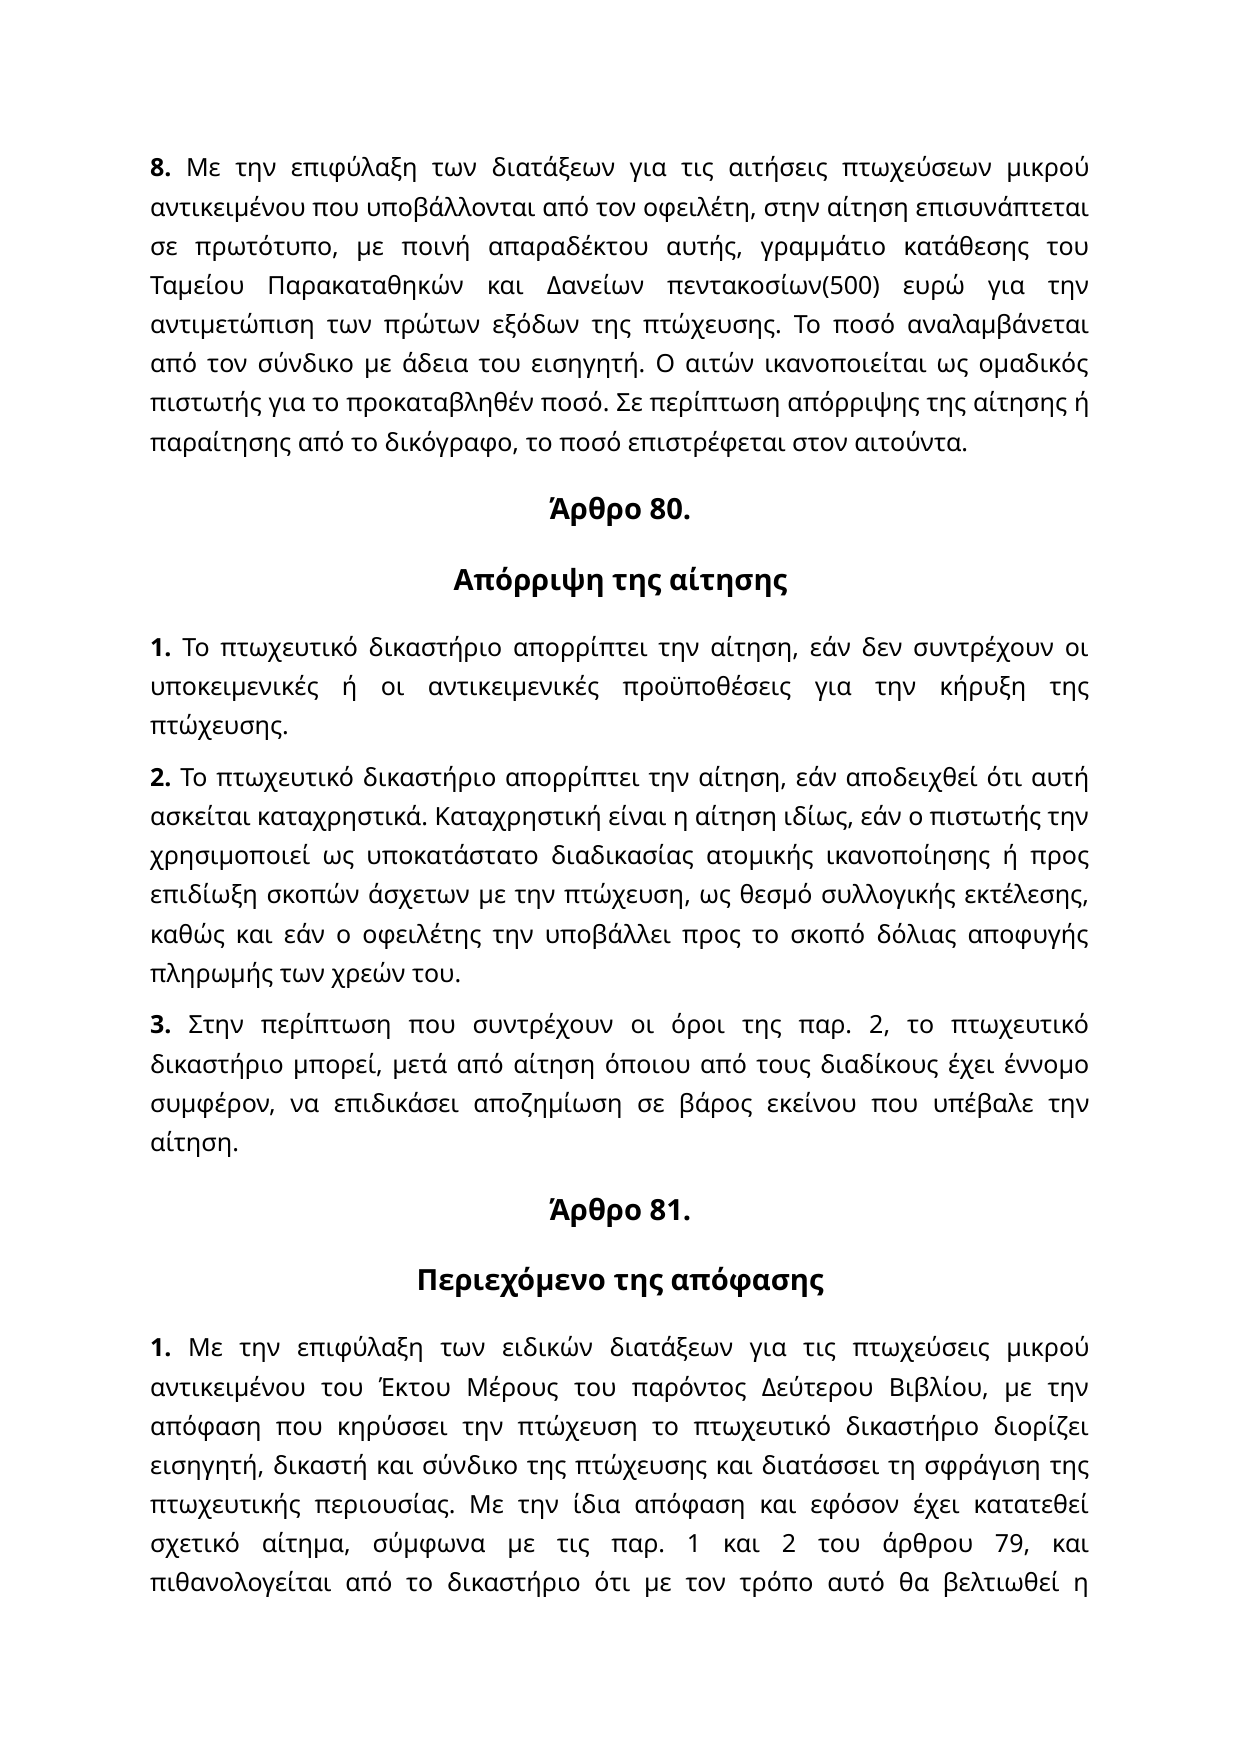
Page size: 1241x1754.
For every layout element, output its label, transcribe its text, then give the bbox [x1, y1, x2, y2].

subtitle Άρθρο 80. [150, 488, 1090, 528]
text 1. Το πτωχευτικό δικαστήριο απορρίπτει την αίτηση, εάν δεν συντρέχουν οι υποκειμενικές ή οι αντικειμενικές προϋποθέσεις για την κήρυξη της πτώχευσης. [150, 629, 1090, 742]
subtitle Άρθρο 81. [150, 1189, 1090, 1228]
subtitle Περιεχόμενο της απόφασης [150, 1259, 1090, 1299]
subtitle Απόρριψη της αίτησης [150, 559, 1090, 599]
text 2. Το πτωχευτικό δικαστήριο απορρίπτει την αίτηση, εάν αποδειχθεί ότι αυτή ασκείται καταχρηστικά. Καταχρηστική είναι η αίτηση ιδίως, εάν ο πιστωτής την χρησιμοποιεί ως υποκατάστατο διαδικασίας ατομικής ικανοποίησης ή προς επιδίωξη σκοπών άσχετων με την πτώχευση, ως θεσμό συλλογικής εκτέλεσης, καθώς και εάν ο οφειλέτης την υποβάλλει προς το σκοπό δόλιας αποφυγής πληρωμής των χρεών του. [150, 759, 1090, 989]
text 3. Στην περίπτωση που συντρέχουν οι όροι της παρ. 2, το πτωχευτικό δικαστήριο μπορεί, μετά από αίτηση όποιου από τους διαδίκους έχει έννομο συμφέρον, να επιδικάσει αποζημίωση σε βάρος εκείνου που υπέβαλε την αίτηση. [150, 1007, 1090, 1159]
text 1. Με την επιφύλαξη των ειδικών διατάξεων για τις πτωχεύσεις μικρού αντικειμένου του Έκτου Μέρους του παρόντος Δεύτερου Βιβλίου, με την απόφαση που κηρύσσει την πτώχευση το πτωχευτικό δικαστήριο διορίζει εισηγητή, δικαστή και σύνδικο της πτώχευσης και διατάσσει τη σφράγιση της πτωχευτικής περιουσίας. Με την ίδια απόφαση και εφόσον έχει κατατεθεί σχετικό αίτημα, σύμφωνα με τις παρ. 1 και 2 του άρθρου 79, και πιθανολογείται από το δικαστήριο ότι με τον τρόπο αυτό θα βελτιωθεί η [150, 1330, 1090, 1599]
text 8. Με την επιφύλαξη των διατάξεων για τις αιτήσεις πτωχεύσεων μικρού αντικειμένου που υποβάλλονται από τον οφειλέτη, στην αίτηση επισυνάπτεται σε πρωτότυπο, με ποινή απαραδέκτου αυτής, γραμμάτιο κατάθεσης του Ταμείου Παρακαταθηκών και Δανείων πεντακοσίων(500) ευρώ για την αντιμετώπιση των πρώτων εξόδων της πτώχευσης. Το ποσό αναλαμβάνεται από τον σύνδικο με άδεια του εισηγητή. Ο αιτών ικανοποιείται ως ομαδικός πιστωτής για το προκαταβληθέν ποσό. Σε περίπτωση απόρριψης της αίτησης ή παραίτησης από το δικόγραφο, το ποσό επιστρέφεται στον αιτούντα. [150, 150, 1090, 458]
